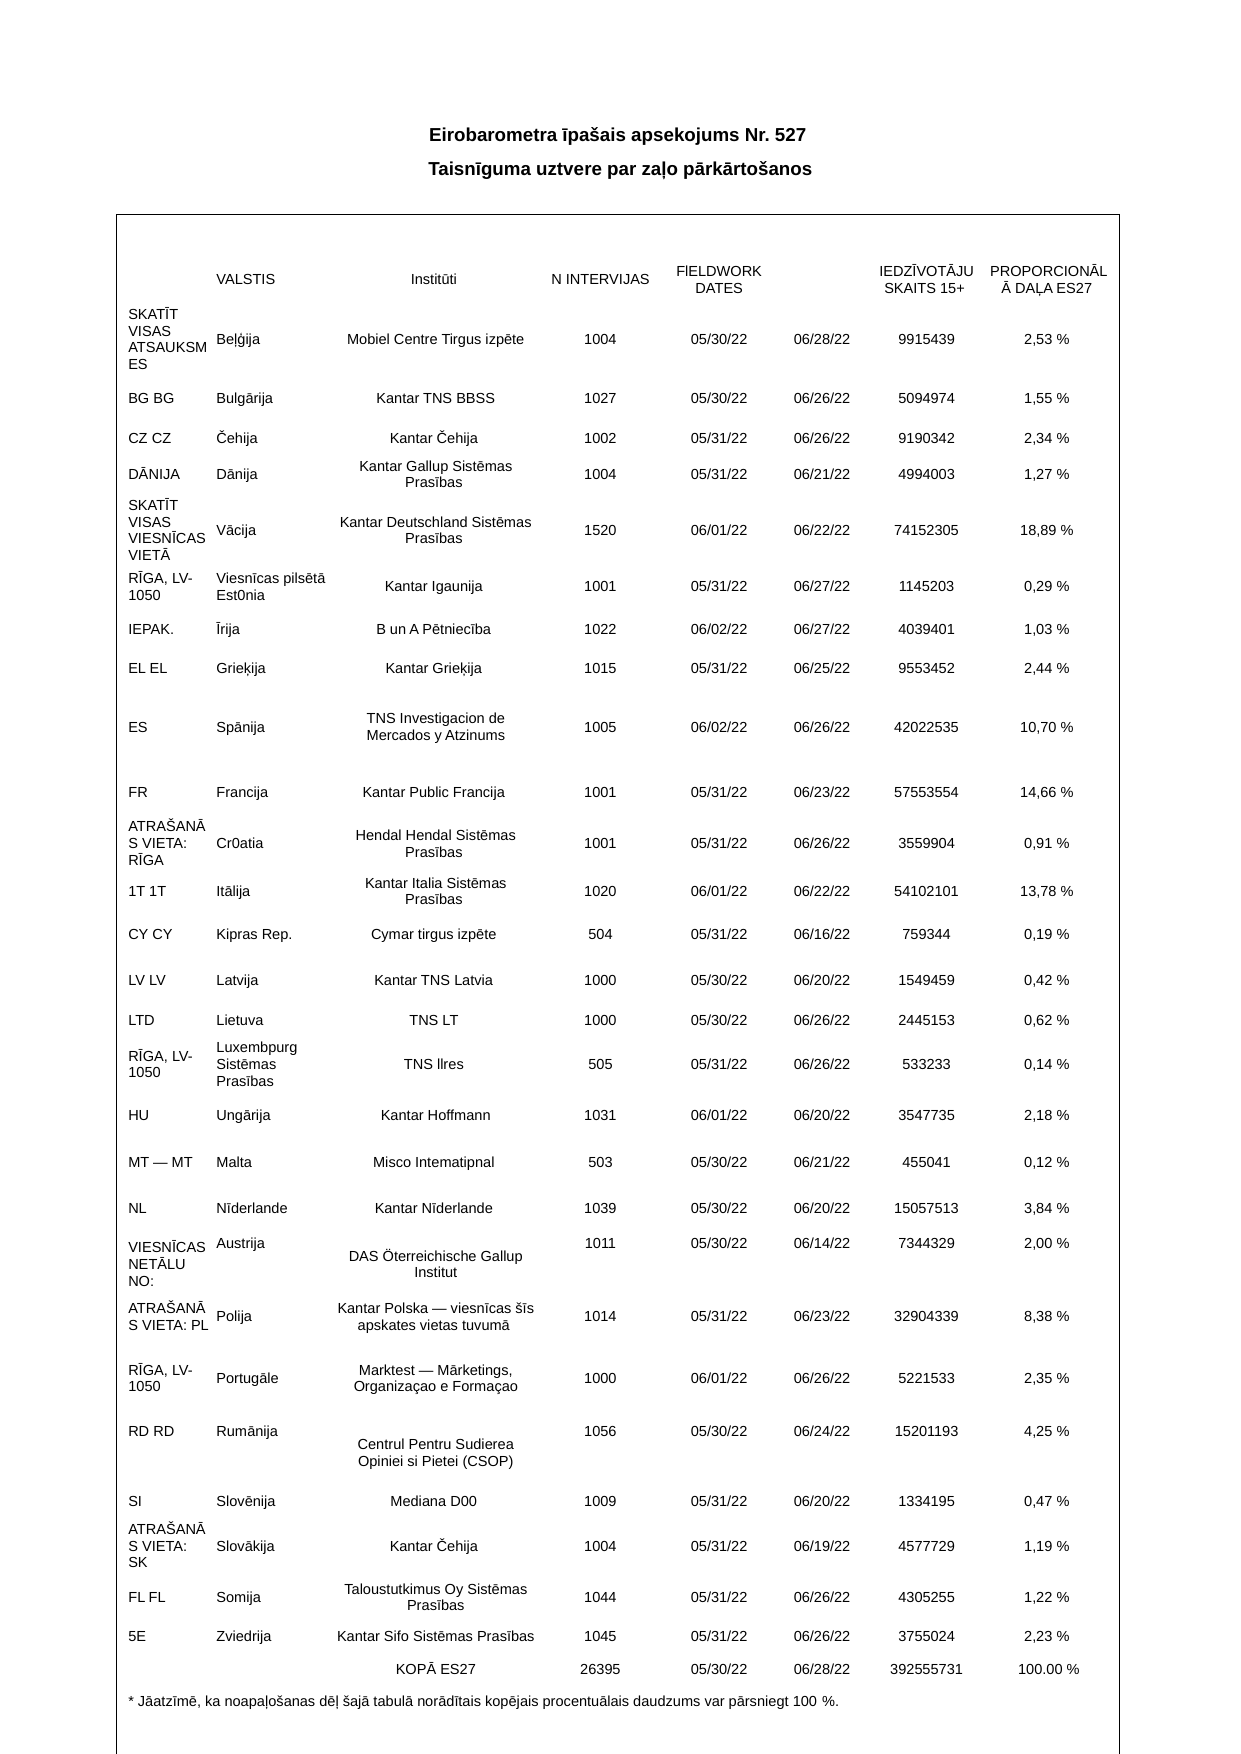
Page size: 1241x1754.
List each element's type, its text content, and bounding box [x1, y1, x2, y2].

table_header N INTERVIJAS [540, 256, 660, 302]
table_cell 22/06/22 [778, 494, 866, 567]
table_cell 1,03 % [987, 606, 1110, 652]
table_cell 14,66 % [987, 769, 1110, 815]
table_cell 30/05/22 [660, 1232, 778, 1297]
table_cell 505 [540, 1036, 660, 1092]
table_cell 4577729 [866, 1518, 987, 1574]
table_cell Kantar Polska — viesnīcas šīs apskates vietas tuvumā [331, 1297, 540, 1336]
table_cell * Jāatzīmē, ka noapaļošanas dēļ šajā tabulā norādītais kopējais procentuālais daudzums var pārsniegt 100 %. [125, 1685, 1110, 1717]
table_cell 26/06/22 [778, 685, 866, 769]
table_cell Kantar TNS Latvia [331, 957, 540, 1004]
table_cell Īrija [213, 606, 331, 652]
table_cell [125, 1653, 213, 1685]
table_cell Centrul Pentru Sudierea Opiniei si Pietei (CSOP) [331, 1420, 540, 1485]
table_cell 26/06/22 [778, 1004, 866, 1036]
table_cell Luxembpurg Sistēmas Prasības [213, 1036, 331, 1092]
table_cell Cr0atia [213, 815, 331, 871]
table_cell 455041 [866, 1139, 987, 1185]
table_cell LV LV [125, 957, 213, 1004]
table_cell 7344329 [866, 1232, 987, 1297]
table_cell 32904339 [866, 1297, 987, 1336]
table_cell Marktest — Mārketings, Organizaçao e Formaçao [331, 1336, 540, 1420]
table_cell 2,35 % [987, 1336, 1110, 1420]
table_cell NL [125, 1185, 213, 1232]
table_cell 3547735 [866, 1092, 987, 1139]
table_cell HU [125, 1092, 213, 1139]
table_cell ATRAŠANĀS VIETA: SK [125, 1518, 213, 1574]
table_cell 20/06/22 [778, 957, 866, 1004]
table_cell 1000 [540, 1004, 660, 1036]
table_cell 28/06/22 [778, 303, 866, 375]
table_cell 26/06/22 [778, 375, 866, 422]
table_cell Mediana D00 [331, 1485, 540, 1518]
table_cell 57553554 [866, 769, 987, 815]
table_cell 1031 [540, 1092, 660, 1139]
table_cell FR [125, 769, 213, 815]
table_cell Nīderlande [213, 1185, 331, 1232]
table_cell 2,23 % [987, 1620, 1110, 1653]
table_cell 1004 [540, 454, 660, 494]
table_cell Zviedrija [213, 1620, 331, 1653]
table_cell 30/05/22 [660, 1420, 778, 1485]
table_cell 15057513 [866, 1185, 987, 1232]
table_cell 0,62 % [987, 1004, 1110, 1036]
table_cell 8,38 % [987, 1297, 1110, 1336]
table_cell 26/06/22 [778, 815, 866, 871]
table_cell 9915439 [866, 303, 987, 375]
table_cell Kantar Deutschland Sistēmas Prasības [331, 494, 540, 567]
table_cell 1001 [540, 815, 660, 871]
table_cell 16/06/22 [778, 911, 866, 957]
table_cell 1,27 % [987, 454, 1110, 494]
table_cell 1001 [540, 769, 660, 815]
table_cell 30/05/22 [660, 957, 778, 1004]
table_cell Kipras Rep. [213, 911, 331, 957]
table_cell Kantar Grieķija [331, 653, 540, 685]
table_cell 42022535 [866, 685, 987, 769]
table_cell 533233 [866, 1036, 987, 1092]
table_cell LTD [125, 1004, 213, 1036]
table_cell 4,25 % [987, 1420, 1110, 1485]
table_cell 4305255 [866, 1574, 987, 1620]
table_cell 5094974 [866, 375, 987, 422]
table_cell 759344 [866, 911, 987, 957]
table_cell B un A Pētniecība [331, 606, 540, 652]
table_cell 1001 [540, 567, 660, 606]
table_cell 1520 [540, 494, 660, 567]
table_cell 9190342 [866, 422, 987, 454]
table_cell Lietuva [213, 1004, 331, 1036]
table_cell 1027 [540, 375, 660, 422]
table_cell 1011 [540, 1232, 660, 1297]
table_cell DĀNIJA [125, 454, 213, 494]
table_cell 26/06/22 [778, 1574, 866, 1620]
table_cell TNS LT [331, 1004, 540, 1036]
table_cell Portugāle [213, 1336, 331, 1420]
table_cell 31/05/22 [660, 911, 778, 957]
table_cell 31/05/22 [660, 1620, 778, 1653]
table_cell Kantar Čehija [331, 422, 540, 454]
table_cell Slovēnija [213, 1485, 331, 1518]
table_cell 27/06/22 [778, 567, 866, 606]
table_cell Polija [213, 1297, 331, 1336]
table_cell 3755024 [866, 1620, 987, 1653]
table_cell 31/05/22 [660, 1574, 778, 1620]
table_cell 74152305 [866, 494, 987, 567]
table_cell 30/05/22 [660, 303, 778, 375]
table_cell Taloustutkimus Oy Sistēmas Prasības [331, 1574, 540, 1620]
table_cell TNS Investigacion de Mercados y Atzinums [331, 685, 540, 769]
table_cell 1045 [540, 1620, 660, 1653]
table_cell 1005 [540, 685, 660, 769]
table_cell 392555731 [866, 1653, 987, 1685]
table_cell 1000 [540, 957, 660, 1004]
table_cell 54102101 [866, 871, 987, 911]
table_cell Itālija [213, 871, 331, 911]
table_cell 01/06/22 [660, 494, 778, 567]
table_cell 0,19 % [987, 911, 1110, 957]
table_cell Latvija [213, 957, 331, 1004]
table_cell 26/06/22 [778, 1336, 866, 1420]
table_cell Austrija [213, 1232, 331, 1297]
table_cell 1039 [540, 1185, 660, 1232]
table_cell 1002 [540, 422, 660, 454]
table_cell 1004 [540, 1518, 660, 1574]
table_cell SI [125, 1485, 213, 1518]
table_cell 1022 [540, 606, 660, 652]
table_cell Kantar Italia Sistēmas Prasības [331, 871, 540, 911]
table_cell 2,34 % [987, 422, 1110, 454]
table_cell RĪGA, LV-1050 [125, 567, 213, 606]
table_cell [213, 1653, 331, 1685]
table_cell Hendal Hendal Sistēmas Prasības [331, 815, 540, 871]
table_cell Kantar Igaunija [331, 567, 540, 606]
table_cell FL FL [125, 1574, 213, 1620]
table_cell 2,00 % [987, 1232, 1110, 1297]
table_cell 02/06/22 [660, 685, 778, 769]
table_cell Cymar tirgus izpēte [331, 911, 540, 957]
table_header [778, 256, 866, 302]
table_cell 25/06/22 [778, 653, 866, 685]
table_cell 2,44 % [987, 653, 1110, 685]
table_cell RĪGA, LV-1050 [125, 1336, 213, 1420]
table_cell 0,47 % [987, 1485, 1110, 1518]
table_cell 30/05/22 [660, 1139, 778, 1185]
table_cell SKATĪT VISAS ATSAUKSMES [125, 303, 213, 375]
table_cell 20/06/22 [778, 1485, 866, 1518]
table_cell 100,00 % [987, 1653, 1110, 1685]
table_cell 1020 [540, 871, 660, 911]
table_cell 26395 [540, 1653, 660, 1685]
table_cell Čehija [213, 422, 331, 454]
table_cell 0,42 % [987, 957, 1110, 1004]
table_cell 0,29 % [987, 567, 1110, 606]
table_cell 15201193 [866, 1420, 987, 1485]
table_cell 0,14 % [987, 1036, 1110, 1092]
table_cell CZ CZ [125, 422, 213, 454]
table_cell 1,55 % [987, 375, 1110, 422]
table_cell CY CY [125, 911, 213, 957]
table_cell MT — MT [125, 1139, 213, 1185]
table_cell 1549459 [866, 957, 987, 1004]
table_cell Kantar Čehija [331, 1518, 540, 1574]
table_cell 1145203 [866, 567, 987, 606]
table_cell 31/05/22 [660, 1485, 778, 1518]
table_cell VIESNĪCAS NETĀLU NO: [125, 1232, 213, 1297]
table_cell Slovākija [213, 1518, 331, 1574]
table_cell 31/05/22 [660, 1036, 778, 1092]
table_cell 1334195 [866, 1485, 987, 1518]
table_cell Kantar Hoffmann [331, 1092, 540, 1139]
table_cell RD RD [125, 1420, 213, 1485]
table_header [125, 256, 213, 302]
table_cell TNS llres [331, 1036, 540, 1092]
table_cell 23/06/22 [778, 769, 866, 815]
table_cell Viesnīcas pilsētā Est0nia [213, 567, 331, 606]
table_cell 5E [125, 1620, 213, 1653]
table_cell 22/06/22 [778, 871, 866, 911]
table_cell Misco Intematipnal [331, 1139, 540, 1185]
table_cell Bulgārija [213, 375, 331, 422]
table_cell 10,70 % [987, 685, 1110, 769]
table_cell 1056 [540, 1420, 660, 1485]
table_cell 1,19 % [987, 1518, 1110, 1574]
table_cell Kantar TNS BBSS [331, 375, 540, 422]
table_cell 1004 [540, 303, 660, 375]
table_cell 2,53 % [987, 303, 1110, 375]
table_cell 20/06/22 [778, 1092, 866, 1139]
table_cell 13,78 % [987, 871, 1110, 911]
table_cell 5221533 [866, 1336, 987, 1420]
table_cell 3,84 % [987, 1185, 1110, 1232]
table_cell ATRAŠANĀS VIETA: RĪGA [125, 815, 213, 871]
table_cell 4994003 [866, 454, 987, 494]
table_cell 9553452 [866, 653, 987, 685]
table_cell 26/06/22 [778, 1036, 866, 1092]
table_cell Spānija [213, 685, 331, 769]
table_header FlELDWORK DATES [660, 256, 778, 302]
table_cell ES [125, 685, 213, 769]
table_cell 31/05/22 [660, 653, 778, 685]
table_cell 26/06/22 [778, 1620, 866, 1653]
table_cell 31/05/22 [660, 769, 778, 815]
table_cell Kantar Sifo Sistēmas Prasības [331, 1620, 540, 1653]
table_cell 31/05/22 [660, 815, 778, 871]
table_cell 3559904 [866, 815, 987, 871]
table_cell 01/06/22 [660, 1336, 778, 1420]
table_cell 4039401 [866, 606, 987, 652]
table_cell 1014 [540, 1297, 660, 1336]
table_cell 31/05/22 [660, 422, 778, 454]
table_header Institūti [331, 256, 540, 302]
table_cell BG BG [125, 375, 213, 422]
table_cell 31/05/22 [660, 1518, 778, 1574]
table_cell 20/06/22 [778, 1185, 866, 1232]
table_cell Somija [213, 1574, 331, 1620]
table_cell 01/06/22 [660, 1092, 778, 1139]
table_cell Grieķija [213, 653, 331, 685]
table_cell 2,18 % [987, 1092, 1110, 1139]
table_cell 0,91 % [987, 815, 1110, 871]
table_header IEDZĪVOTĀJU SKAITS 15+ [866, 256, 987, 302]
table_cell Ungārija [213, 1092, 331, 1139]
table_cell 0,12 % [987, 1139, 1110, 1185]
table_cell 503 [540, 1139, 660, 1185]
table_cell Mobiel Centre Tirgus izpēte [331, 303, 540, 375]
table_cell 01/06/22 [660, 871, 778, 911]
table_cell DAS Öterreichische Gallup Institut [331, 1232, 540, 1297]
table_cell SKATĪT VISAS VIESNĪCAS VIETĀ [125, 494, 213, 567]
table_cell 1015 [540, 653, 660, 685]
table_cell 1000 [540, 1336, 660, 1420]
table_cell RĪGA, LV-1050 [125, 1036, 213, 1092]
table_cell Dānija [213, 454, 331, 494]
table_cell 23/06/22 [778, 1297, 866, 1336]
table_cell 02/06/22 [660, 606, 778, 652]
table_cell 1009 [540, 1485, 660, 1518]
table_cell 1T 1T [125, 871, 213, 911]
table_cell 18,89 % [987, 494, 1110, 567]
table_cell 21/06/22 [778, 454, 866, 494]
table_cell 31/05/22 [660, 567, 778, 606]
table_cell Beļģija [213, 303, 331, 375]
table_cell 31/05/22 [660, 454, 778, 494]
table_cell Francija [213, 769, 331, 815]
table_header PROPORCIONĀLĀ DAĻA ES27 [987, 256, 1110, 302]
table_cell 24/06/22 [778, 1420, 866, 1485]
table_cell 31/05/22 [660, 1297, 778, 1336]
table_cell 21/06/22 [778, 1139, 866, 1185]
table_cell Vācija [213, 494, 331, 567]
table_header VALSTIS [213, 256, 331, 302]
table_cell 14/06/22 [778, 1232, 866, 1297]
table_cell 26/06/22 [778, 422, 866, 454]
table_cell 1044 [540, 1574, 660, 1620]
table_cell 19/06/22 [778, 1518, 866, 1574]
table_cell 30/05/22 [660, 1185, 778, 1232]
table_cell KOPĀ ES27 [331, 1653, 540, 1685]
table_cell 30/05/22 [660, 375, 778, 422]
table_cell 28/06/22 [778, 1653, 866, 1685]
table_cell Kantar Public Francija [331, 769, 540, 815]
table_cell 30/05/22 [660, 1653, 778, 1685]
table_cell Rumānija [213, 1420, 331, 1485]
table_cell ATRAŠANĀS VIETA: PL [125, 1297, 213, 1336]
table_cell 2445153 [866, 1004, 987, 1036]
table_cell EL EL [125, 653, 213, 685]
table_cell Kantar Gallup Sistēmas Prasības [331, 454, 540, 494]
table_cell 27/06/22 [778, 606, 866, 652]
table_cell 1,22 % [987, 1574, 1110, 1620]
table_cell 504 [540, 911, 660, 957]
table_cell IEPAK. [125, 606, 213, 652]
table_cell Kantar Nīderlande [331, 1185, 540, 1232]
table_cell 30/05/22 [660, 1004, 778, 1036]
table_cell Malta [213, 1139, 331, 1185]
